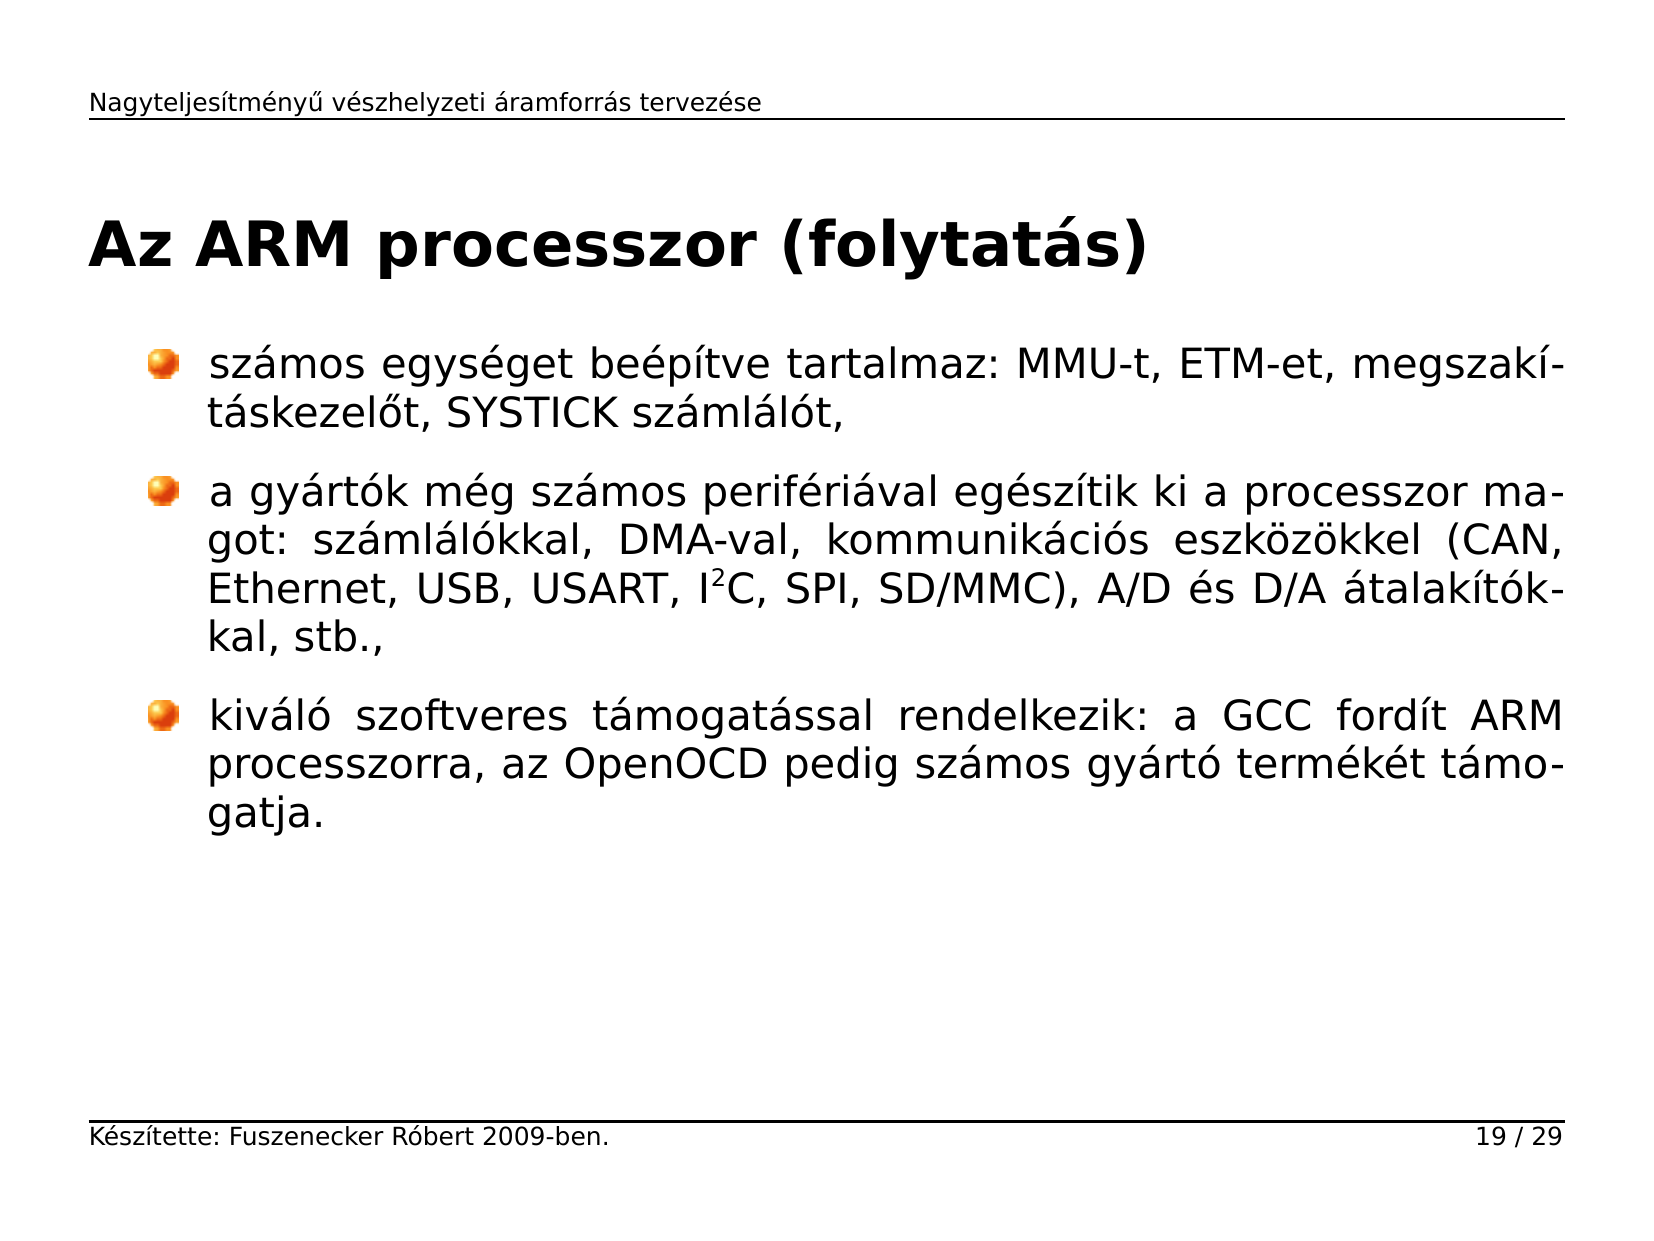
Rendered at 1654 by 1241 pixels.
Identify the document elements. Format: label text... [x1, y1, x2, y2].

picture [148, 700, 179, 731]
picture [148, 476, 179, 506]
picture [148, 349, 179, 379]
subtitle Az ARM processzor (folytatás) [88, 208, 1565, 281]
list kiváló szoftveres támogatással rendelkezik: a GCC fordít ARM processzorra, az OpenOCD pedig számos gyártó termékét támo­gatja. [148, 692, 1565, 837]
list a gyártók még számos perifériával egészítik ki a processzor ma­got: számlálókkal, DMA-val, kommunikációs eszközökkel (CAN, Ethernet, USB, USART, I2C, SPI, SD/MMC), A/D és D/A átalakítók­kal, stb., [148, 467, 1565, 662]
list számos egységet beépítve tartalmaz: MMU-t, ETM-et, megszakí­táskezelőt, SYSTICK számlálót, [148, 340, 1565, 437]
